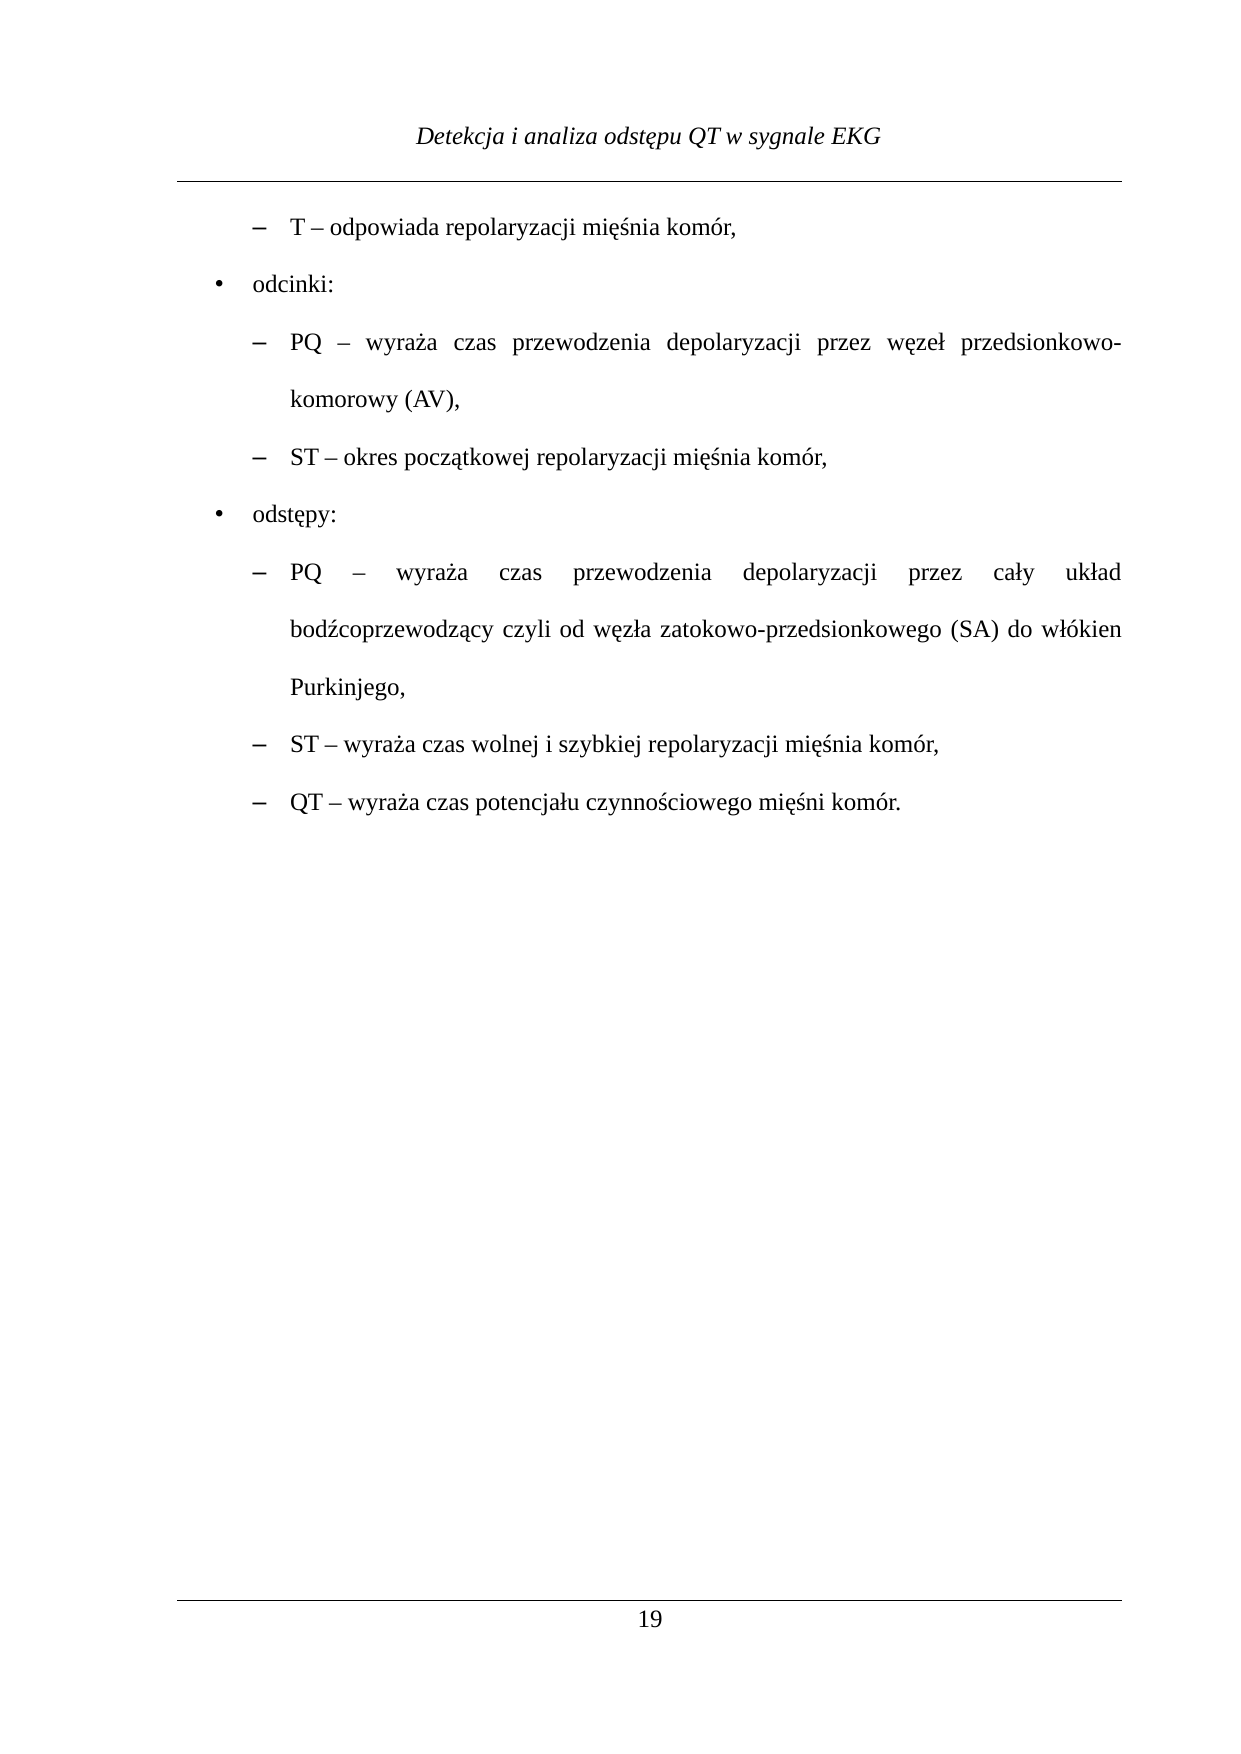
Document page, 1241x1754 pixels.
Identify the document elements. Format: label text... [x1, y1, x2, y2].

list PQ – wyraża czas przewodzenia depolaryzacji przez cały układ bodźcoprzewodzący czyli od węzła zatokowo-przedsionkowego (SA) do włókien Purkinjego, [252, 543, 1122, 701]
list PQ – wyraża czas przewodzenia depolaryzacji przez węzeł przedsionkowo-komorowy (AV), [252, 313, 1122, 413]
list odstępy: [215, 485, 1122, 528]
list odcinki: [215, 255, 1122, 298]
list ST – wyraża czas wolnej i szybkiej repolaryzacji mięśnia komór, [252, 715, 1122, 758]
list ST – okres początkowej repolaryzacji mięśnia komór, [252, 428, 1122, 471]
list T – odpowiada repolaryzacji mięśnia komór, [252, 212, 1122, 241]
list QT – wyraża czas potencjału czynnościowego mięśni komór. [252, 773, 1122, 816]
